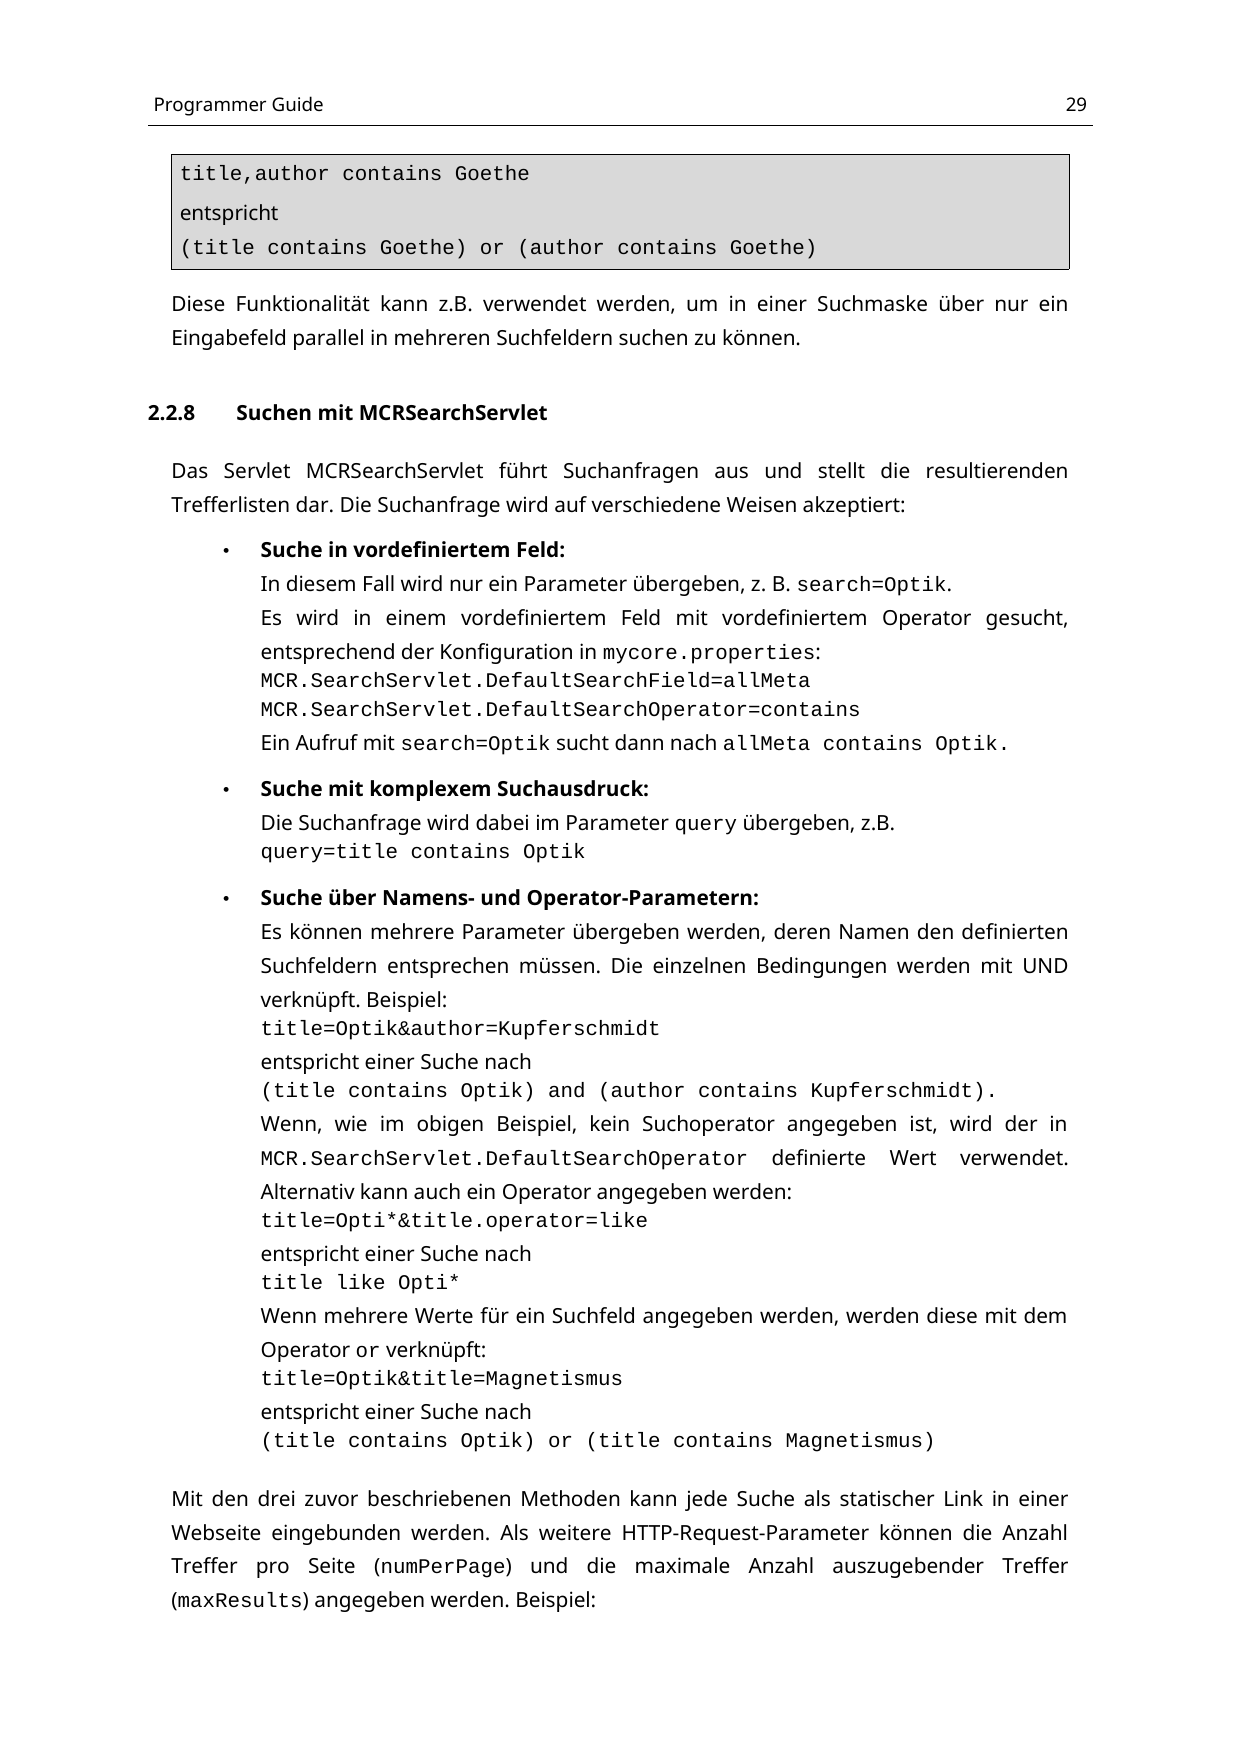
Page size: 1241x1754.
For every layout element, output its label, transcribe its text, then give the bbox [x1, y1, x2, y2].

list Suche mit komplexem Suchausdruck: Die Suchanfrage wird dabei im Parameter query übergeben, z.B. query=title contains Optik [185, 774, 1069, 865]
text title,author contains Goethe [172, 155, 1069, 186]
text Das Servlet MCRSearchServlet führt Suchanfragen aus und stellt die resultierenden Trefferlisten dar. Die Suchanfrage wird auf verschiedene Weisen akzeptiert: [171, 456, 1069, 518]
text Diese Funktionalität kann z.B. verwendet werden, um in einer Suchmaske über nur ein Eingabefeld parallel in mehreren Suchfeldern suchen zu können. [171, 289, 1069, 352]
list Suche in vordefiniertem Feld: In diesem Fall wird nur ein Parameter übergeben, z. B. search=Optik. Es wird in einem vordefiniertem Feld mit vordefiniertem Operator gesucht, entsprechend der Konfiguration in mycore.properties: MCR.SearchServlet.DefaultSearchField=allMeta MCR.SearchServlet.DefaultSearchOperator=contains Ein Aufruf mit search=Optik sucht dann nach allMeta contains Optik. [185, 535, 1069, 756]
list Suche über Namens- und Operator-Parametern: Es können mehrere Parameter übergeben werden, deren Namen den definierten Suchfeldern entsprechen müssen. Die einzelnen Bedingungen werden mit UND verknüpft. Beispiel: title=Optik&author=Kupferschmidt entspricht einer Suche nach (title contains Optik) and (author contains Kupferschmidt). Wenn, wie im obigen Beispiel, kein Suchoperator angegeben ist, wird der in MCR.SearchServlet.DefaultSearchOperator definierte Wert verwendet. Alternativ kann auch ein Operator angegeben werden: title=Opti*&title.operator=like entspricht einer Suche nach title like Opti* Wenn mehrere Werte für ein Suchfeld angegeben werden, werden diese mit dem Operator or verknüpft: title=Optik&title=Magnetismus entspricht einer Suche nach (title contains Optik) or (title contains Magnetismus) [185, 883, 1069, 1454]
subtitle Suchen mit MCRSearchServlet [148, 398, 1093, 427]
text entspricht [172, 189, 1069, 226]
text Mit den drei zuvor beschriebenen Methoden kann jede Suche als statischer Link in einer Webseite eingebunden werden. Als weitere HTTP-Request-Parameter können die Anzahl Treffer pro Seite (numPerPage) und die maximale Anzahl auszugebender Treffer (maxResults) angegeben werden. Beispiel: [171, 1484, 1069, 1614]
text (title contains Goethe) or (author contains Goethe) [172, 229, 1069, 269]
